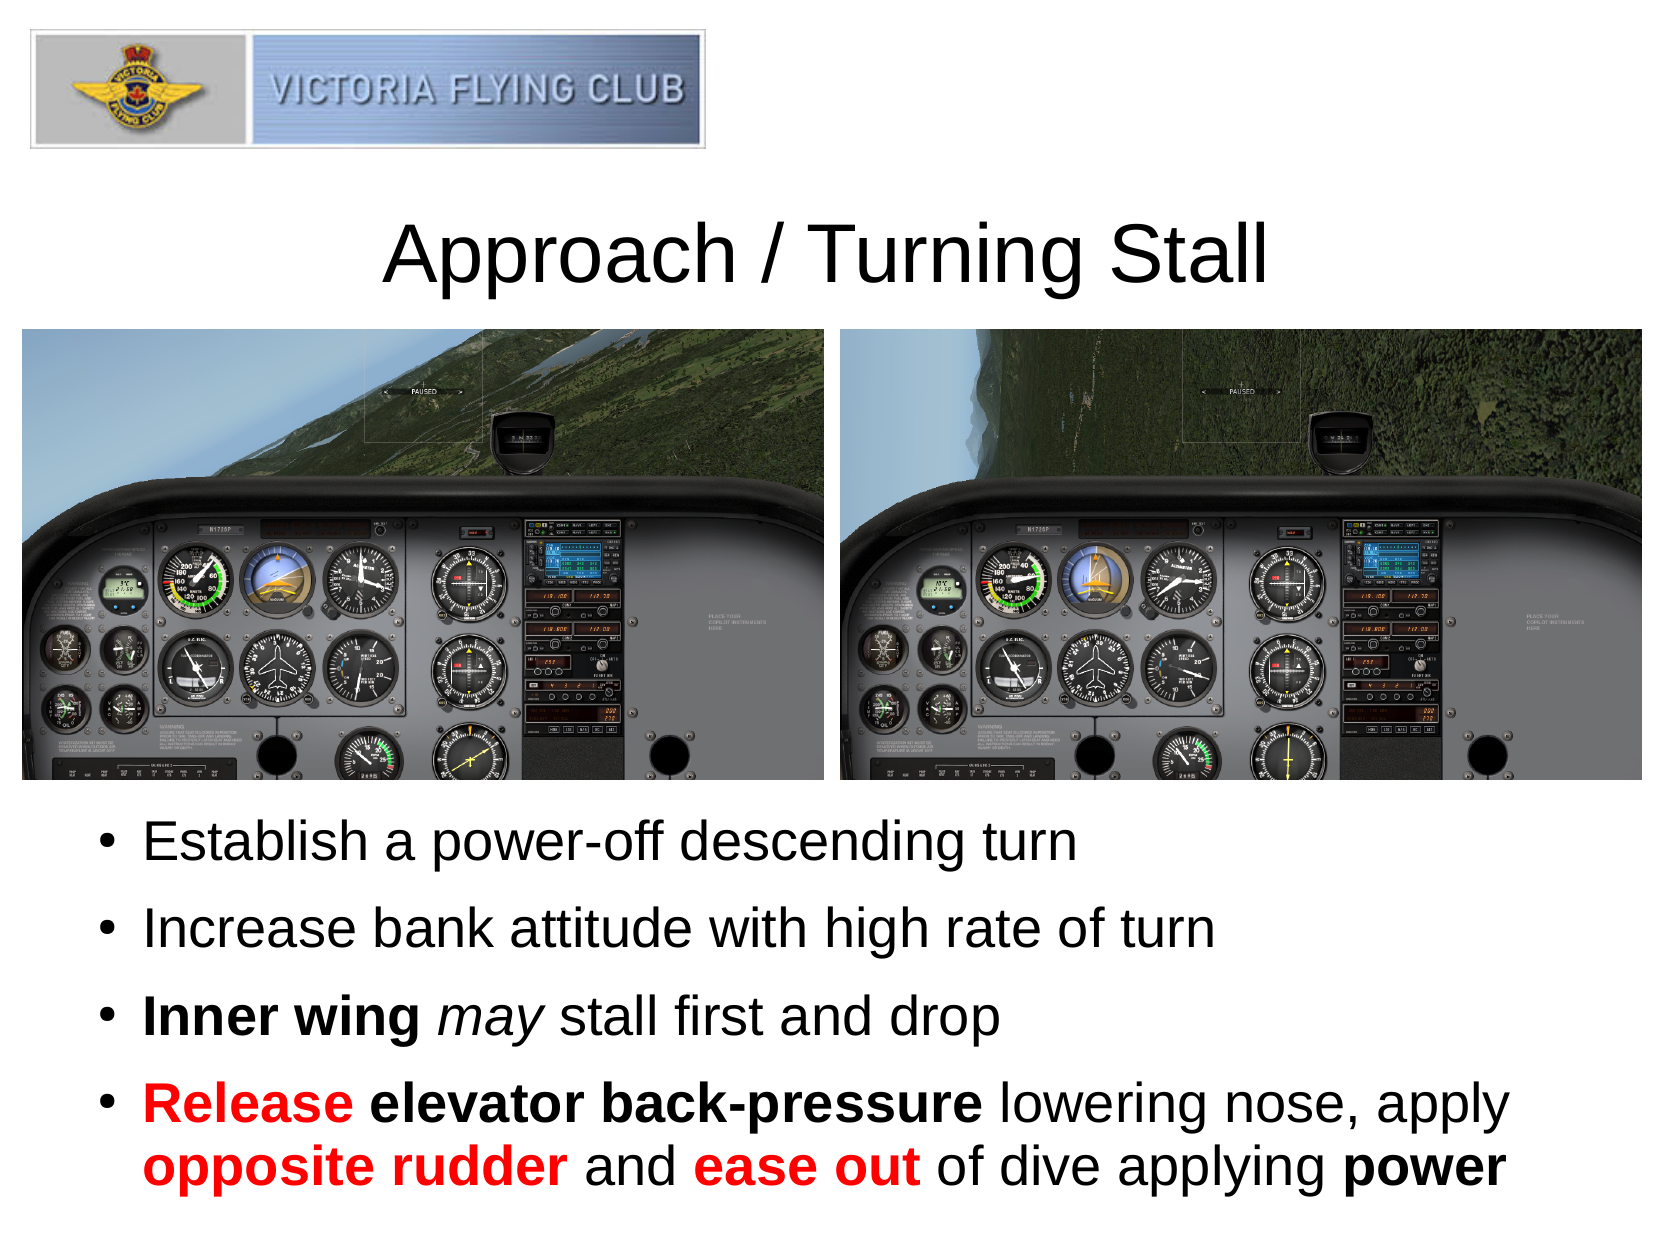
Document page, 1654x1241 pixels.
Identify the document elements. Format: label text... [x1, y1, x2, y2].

title Approach / Turning Stall [82, 150, 1571, 358]
list Establish a power-off descending turn Increase bank attitude with high rate of turn Inner wing may stall first and drop Release elevator back-pressure lowering nose, apply opposite rudder and ease out of dive applying power [82, 810, 1571, 1201]
picture [840, 329, 1642, 781]
picture [22, 329, 824, 781]
picture [30, 29, 706, 149]
